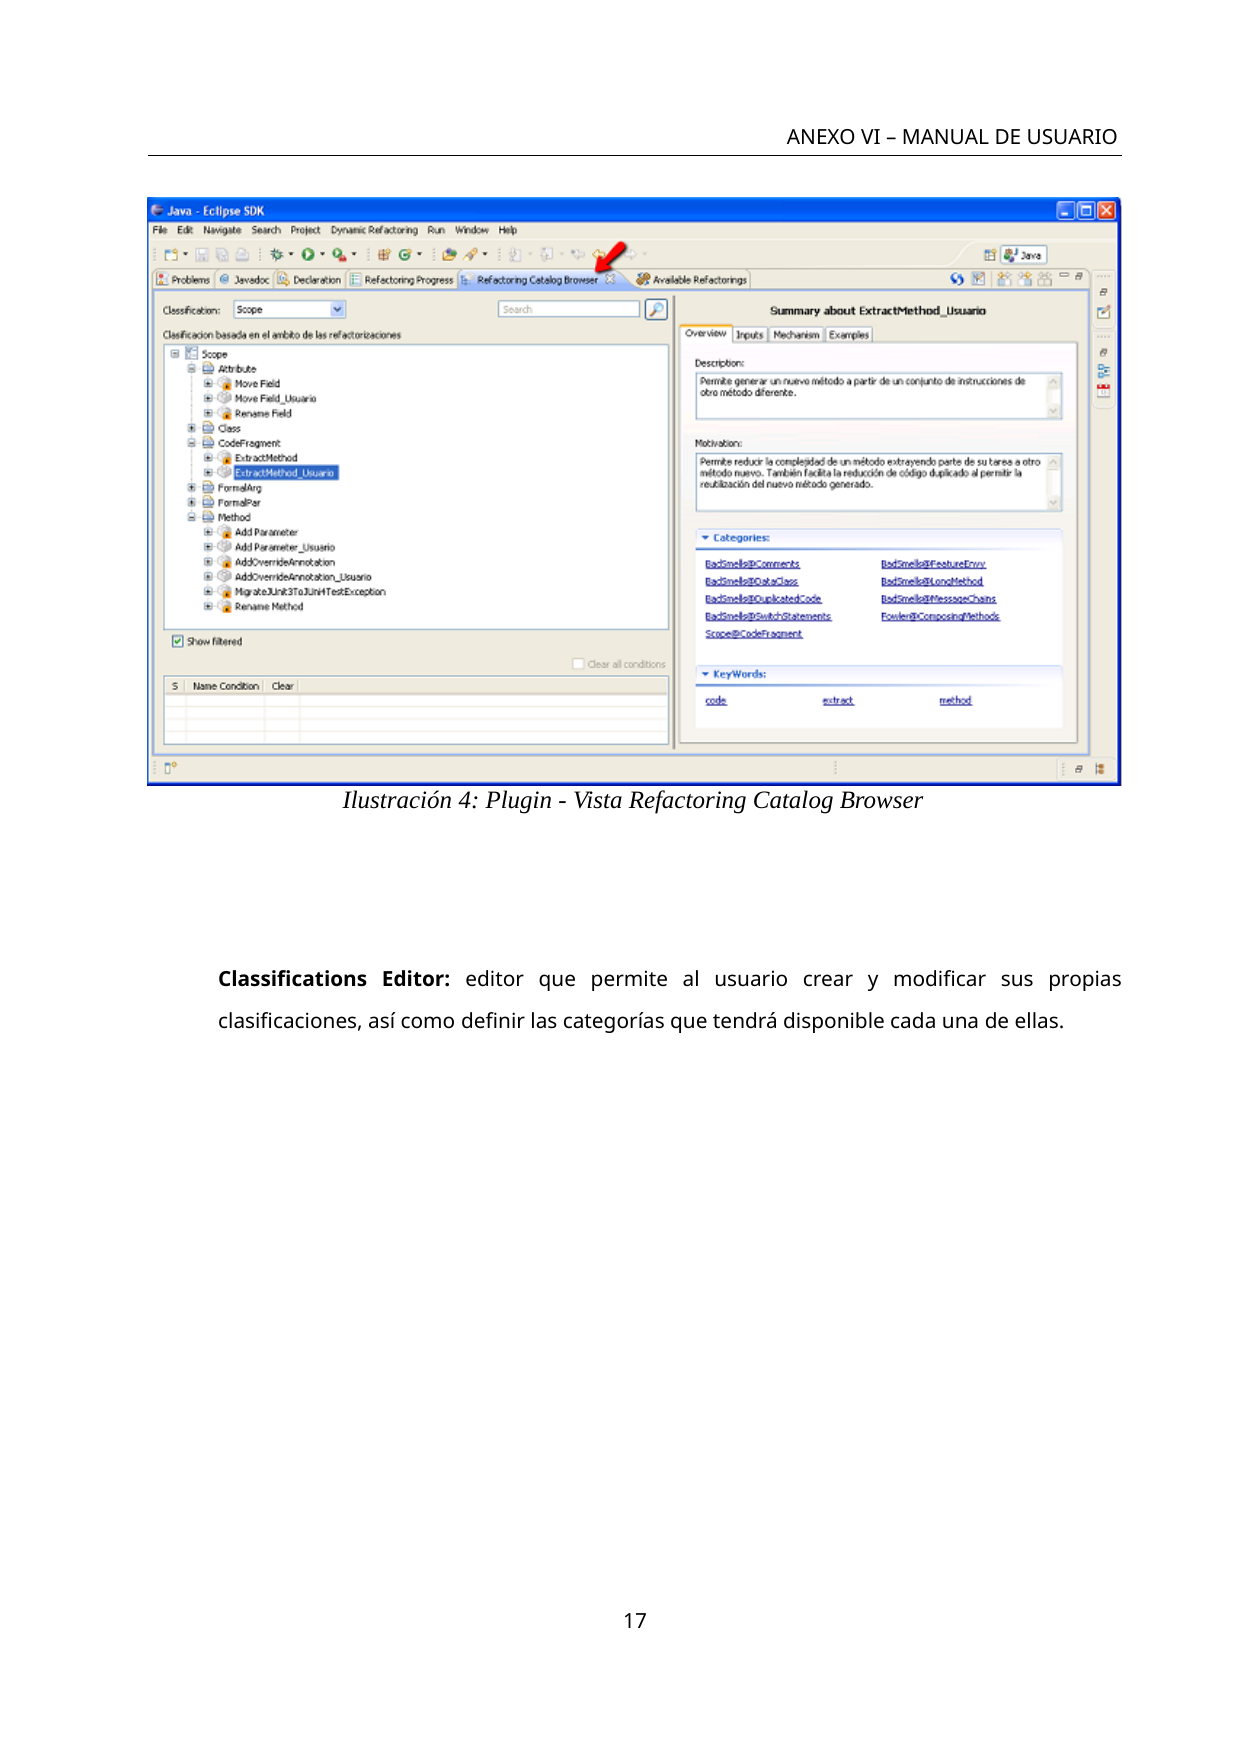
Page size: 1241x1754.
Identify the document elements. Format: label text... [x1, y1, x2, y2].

text Ilustración 4: Plugin - Vista Refactoring Catalog Browser [147, 786, 1121, 814]
text Classifications Editor: editor que permite al usuario crear y modificar sus propias clasificaciones, así como definir las categorías que tendrá disponible cada una de ellas. [218, 964, 1122, 1035]
picture [147, 197, 1122, 786]
